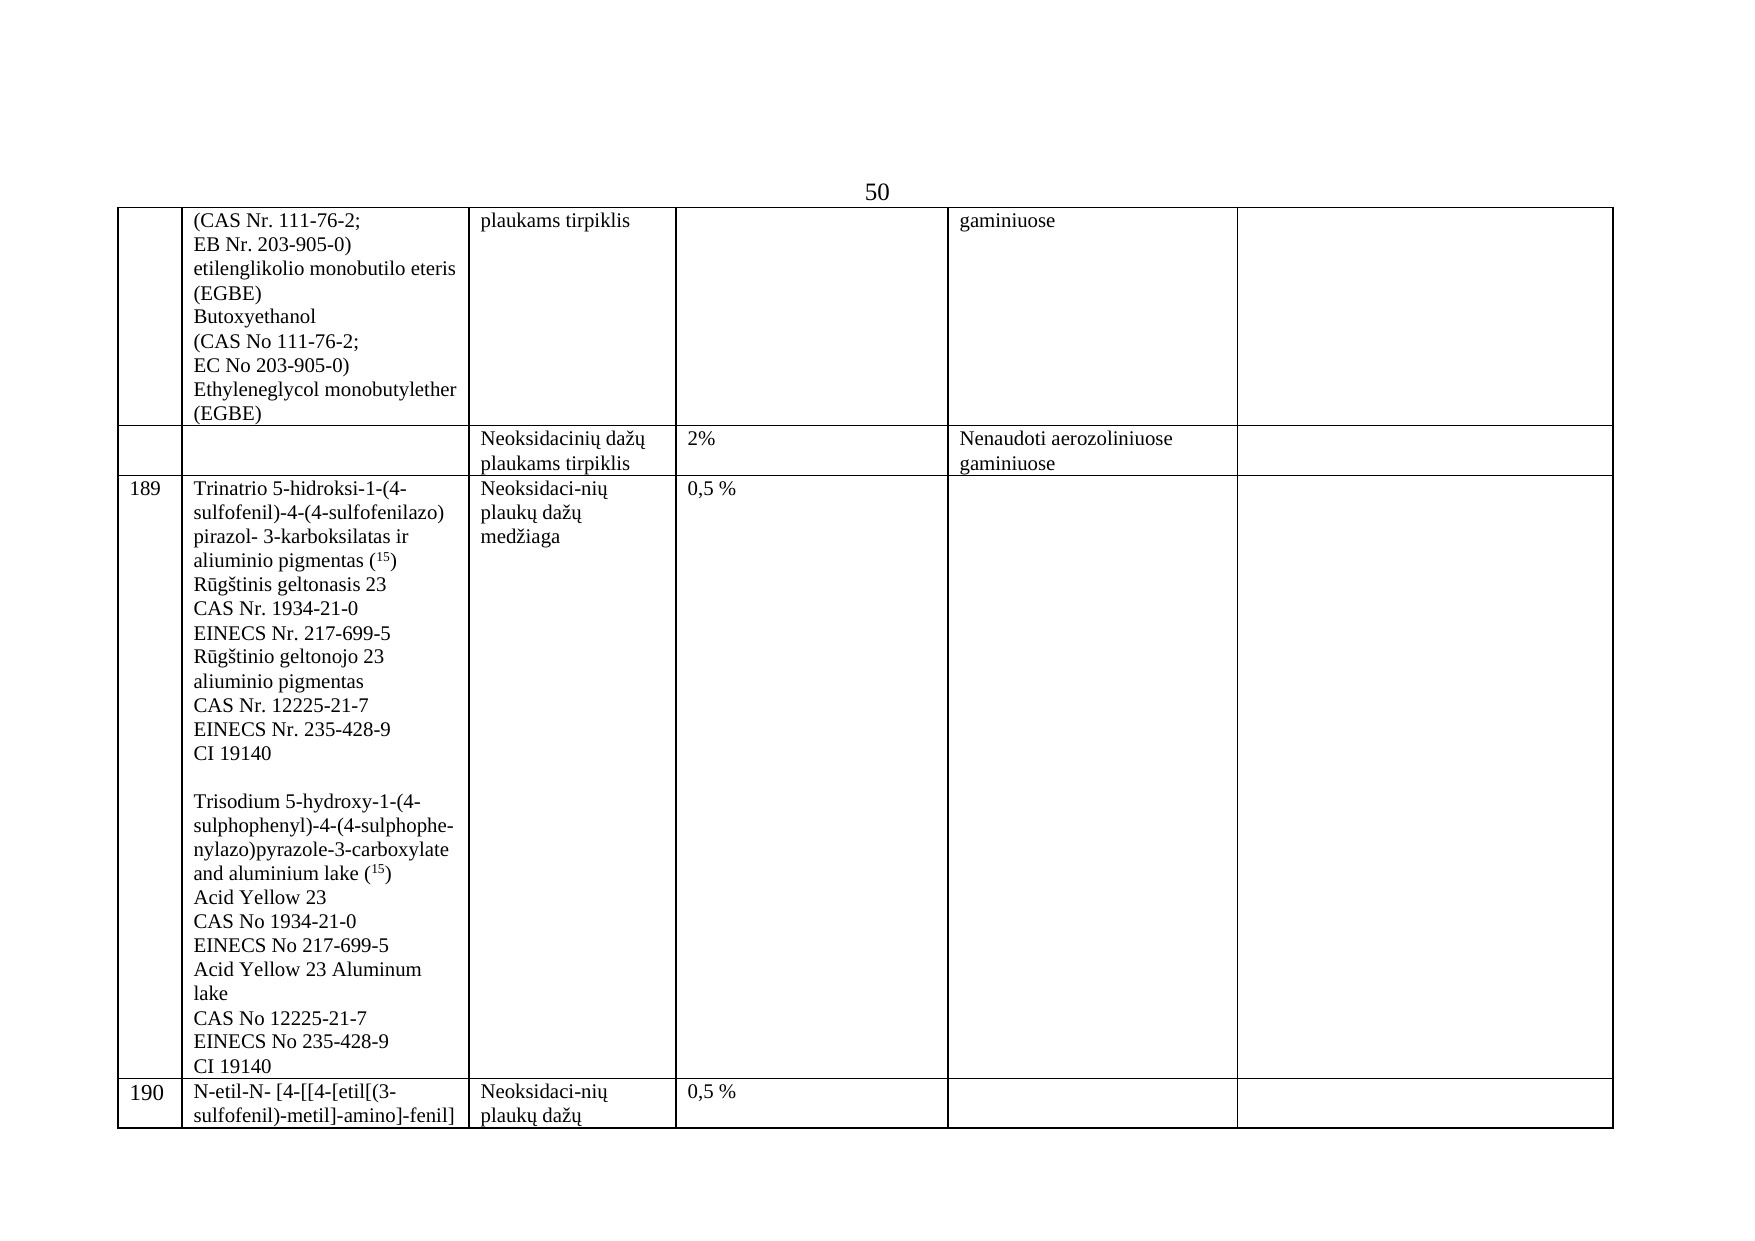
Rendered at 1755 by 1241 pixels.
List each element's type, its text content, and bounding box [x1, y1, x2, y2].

table_cell [119, 426, 181, 474]
table_cell Neoksidaci-nių plaukų dažų [470, 1079, 675, 1127]
table_cell [119, 208, 181, 425]
table_cell 0,5 % [677, 476, 947, 1078]
table_cell [183, 426, 468, 474]
table_cell N-etil-N- [4-[[4-[etil[(3-sulfofenil)-metil]-amino]-fenil] [183, 1079, 468, 1127]
table_cell gaminiuose [949, 208, 1237, 425]
table_cell 190 [119, 1079, 181, 1127]
table_cell plaukams tirpiklis [470, 208, 675, 425]
table_cell [1238, 208, 1612, 425]
table_cell 189 [119, 476, 181, 1078]
table_cell [1238, 476, 1612, 1078]
table_cell [1614, 1078, 1754, 1127]
table_cell [1614, 207, 1754, 425]
table_cell (CAS Nr. 111-76-2; EB Nr. 203-905-0) etilenglikolio monobutilo eteris (EGBE) Butoxyethanol (CAS No 111-76-2; EC No 203-905-0) Ethyleneglycol monobutylether (EGBE) [183, 208, 468, 425]
table_cell [677, 208, 947, 425]
table_cell 0,5 % [677, 1079, 947, 1127]
table_cell [949, 476, 1237, 1078]
table_cell [949, 1079, 1237, 1127]
table_cell Nenaudoti aerozoliniuose gaminiuose [949, 426, 1237, 474]
table_cell [1238, 1079, 1612, 1127]
table_cell [1614, 475, 1754, 1078]
table_cell [1238, 426, 1612, 474]
table_cell 2% [677, 426, 947, 474]
table_cell [1614, 425, 1754, 474]
table_cell Neoksidacinių dažų plaukams tirpiklis [470, 426, 675, 474]
table_cell Neoksidaci-nių plaukų dažų medžiaga [470, 476, 675, 1078]
table_cell Trinatrio 5-hidroksi-1-(4-sulfofenil)-4-(4-sulfofenilazo) pirazol- 3-karboksilatas ir aliuminio pigmentas (15) Rūgštinis geltonasis 23 CAS Nr. 1934-21-0 EINECS Nr. 217-699-5 Rūgštinio geltonojo 23 aliuminio pigmentas CAS Nr. 12225-21-7 EINECS Nr. 235-428-9 CI 19140 Trisodium 5-hydroxy-1-(4- sulphophenyl)-4-(4-sulphophe-nylazo)pyrazole-3-carboxylate and aluminium lake (15) Acid Yellow 23 CAS No 1934-21-0 EINECS No 217-699-5 Acid Yellow 23 Aluminum lake CAS No 12225-21-7 EINECS No 235-428-9 CI 19140 [183, 476, 468, 1078]
